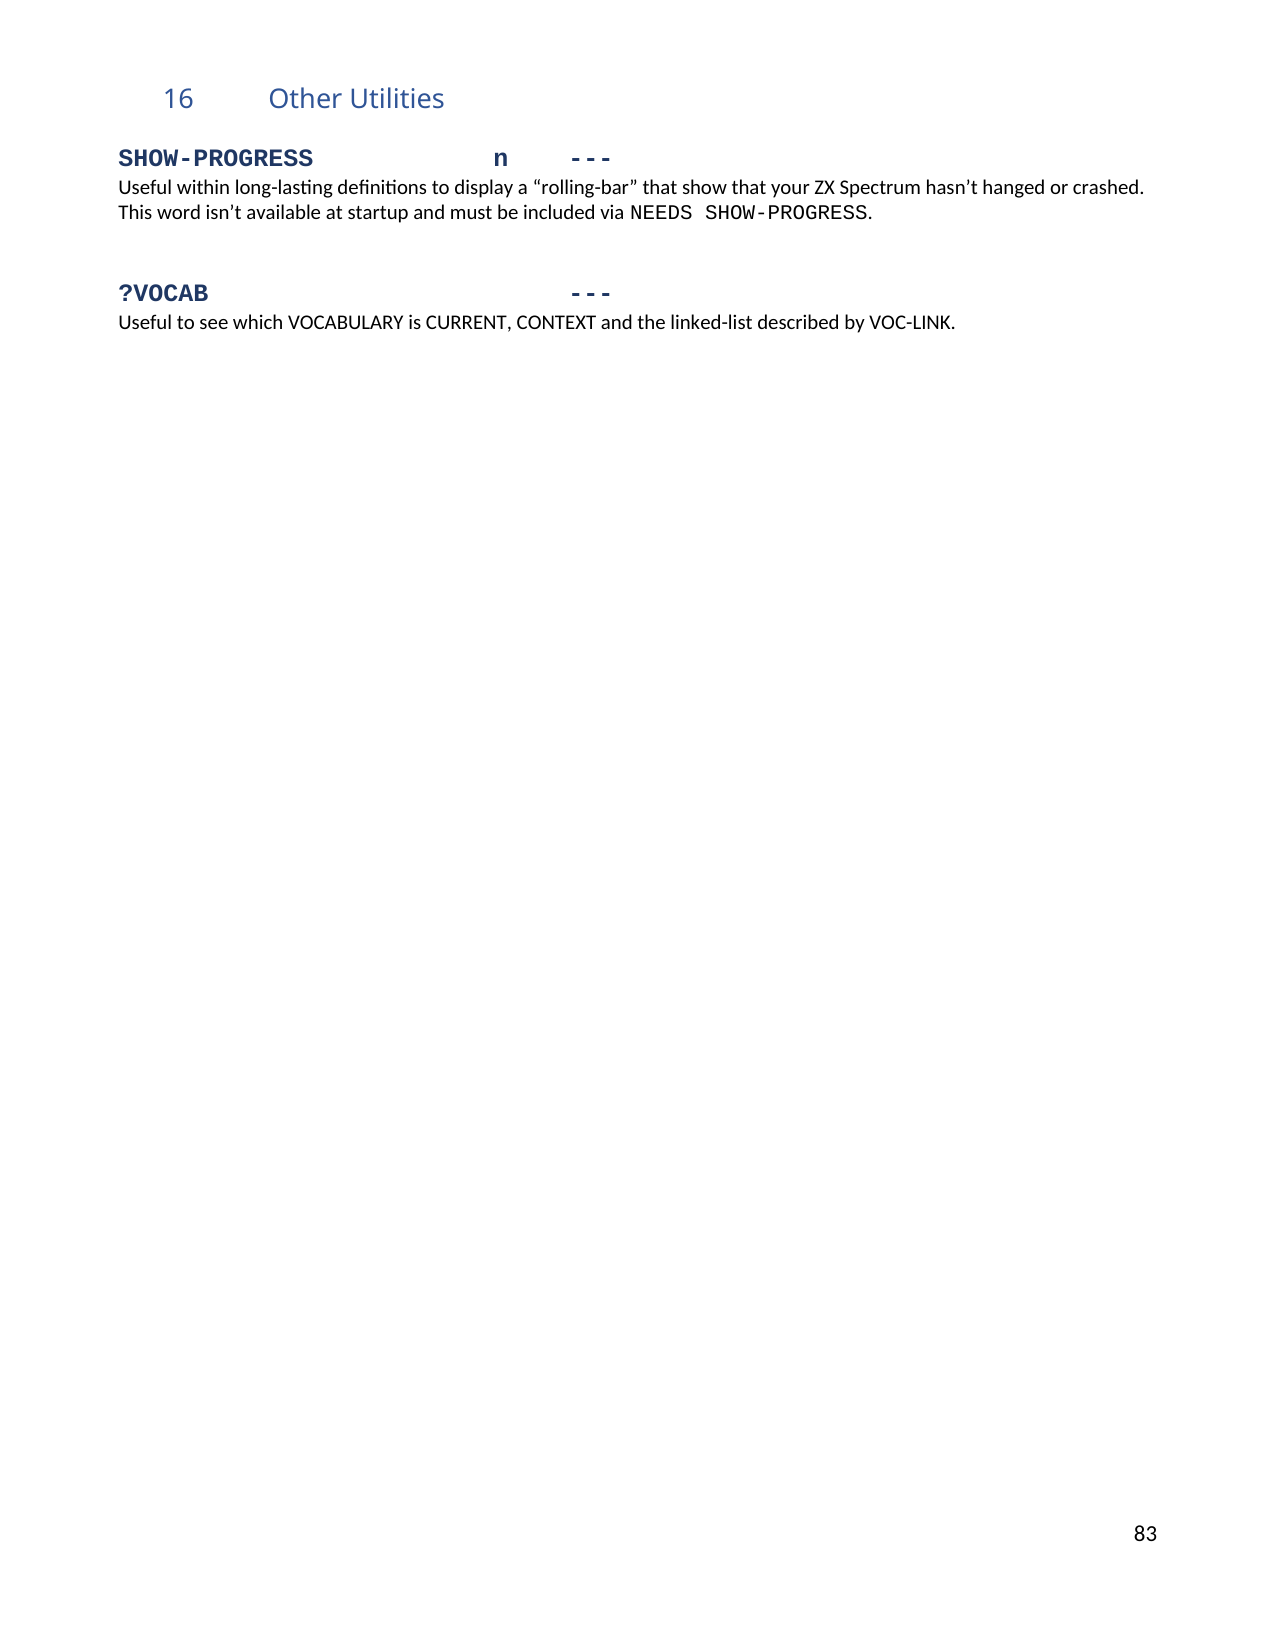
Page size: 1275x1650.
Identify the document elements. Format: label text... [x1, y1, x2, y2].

text Useful within long-lasting definitions to display a “rolling-bar” that show that your ZX Spectrum hasn’t hanged or crashed. [118, 174, 1157, 199]
subtitle SHOW-PROGRESS n --- [118, 146, 1157, 174]
text Useful to see which VOCABULARY is CURRENT, CONTEXT and the linked-list described by VOC-LINK. [118, 309, 1157, 334]
text This word isn’t available at startup and must be included via NEEDS SHOW-PROGRESS. [118, 199, 1157, 226]
subtitle ?VOCAB --- [118, 281, 1157, 309]
subtitle Other Utilities [156, 79, 1157, 116]
